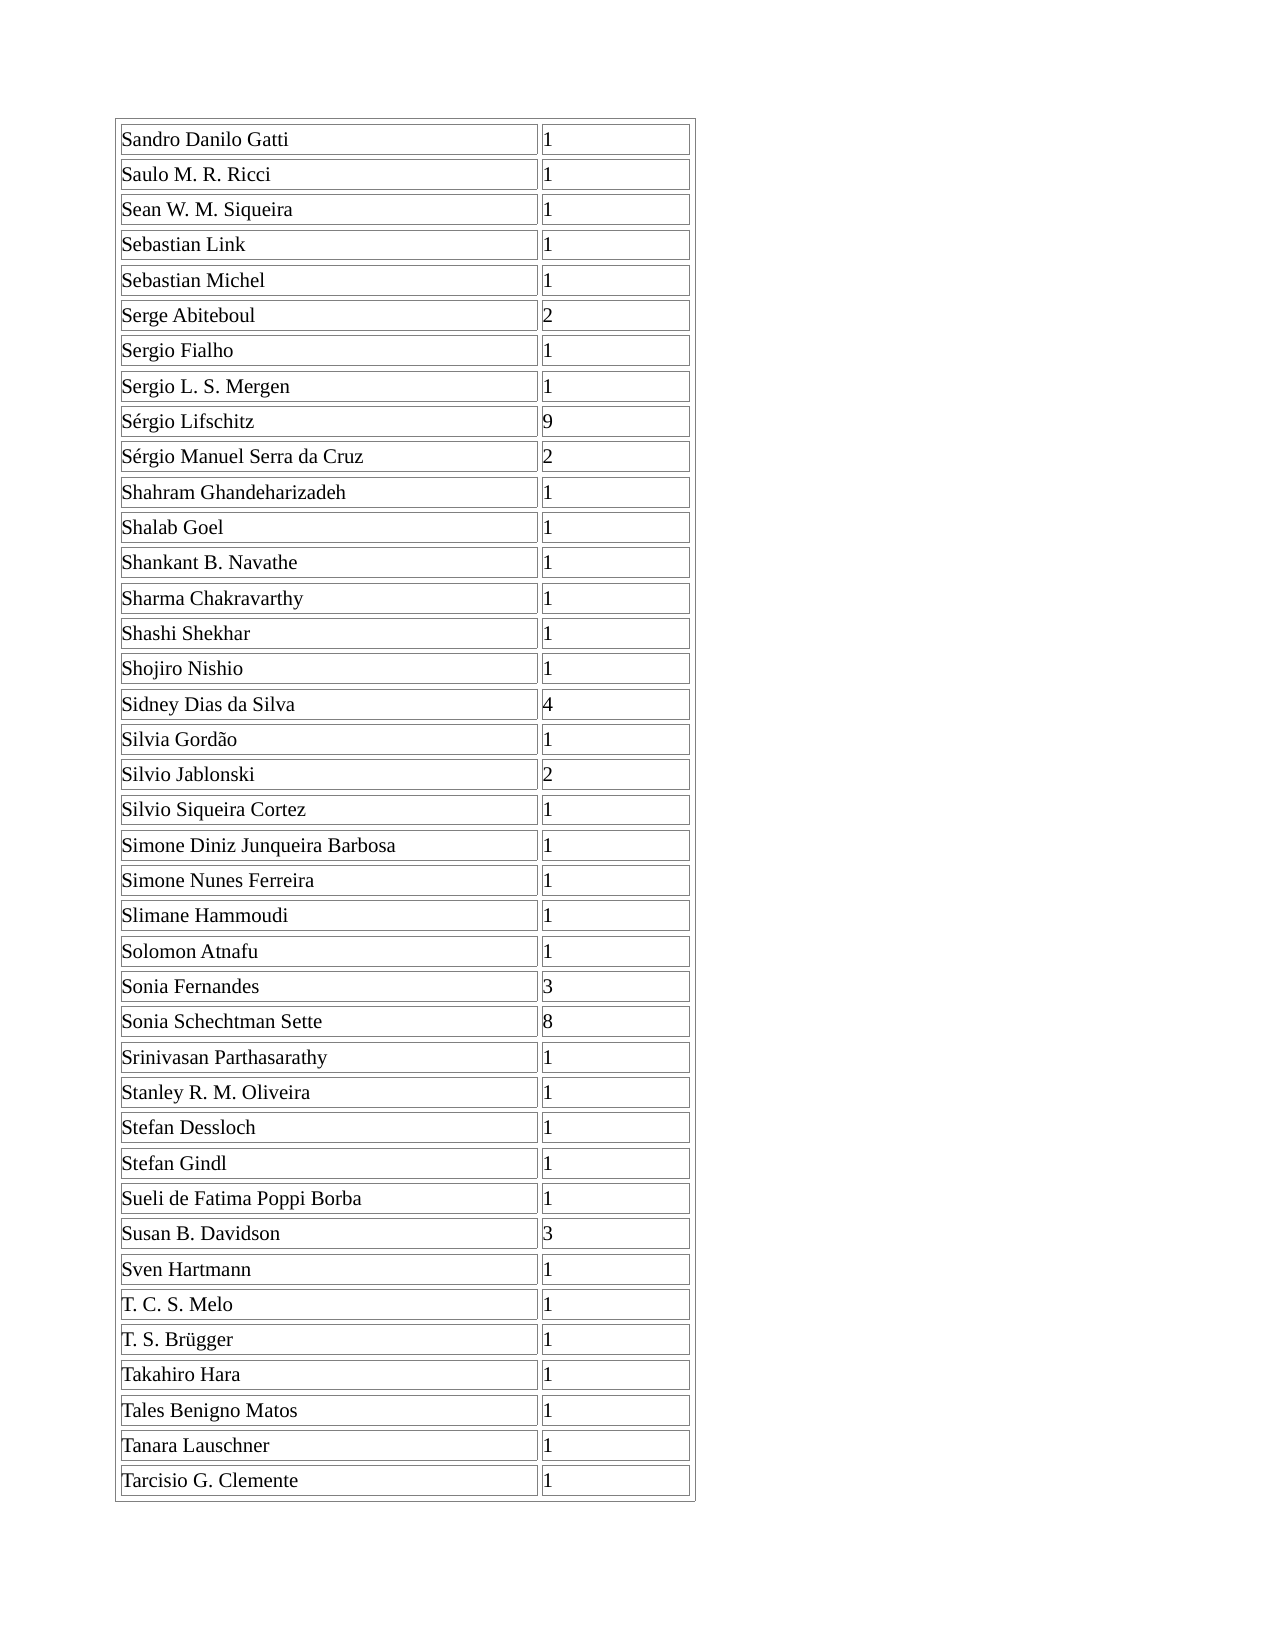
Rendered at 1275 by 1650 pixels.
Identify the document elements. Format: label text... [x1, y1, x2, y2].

table_cell 1 [539, 507, 692, 542]
table_cell 4 [539, 683, 692, 718]
table_cell Srinivasan Parthasarathy [118, 1036, 539, 1072]
table_cell Sueli de Fatima Poppi Borba [118, 1178, 539, 1213]
table_cell 3 [539, 966, 692, 1001]
table_cell Saulo M. R. Ricci [118, 154, 539, 189]
table_cell Sonia Schechtman Sette [118, 1001, 539, 1036]
table_cell 1 [539, 365, 692, 401]
table_cell 1 [539, 577, 692, 612]
table_cell Sérgio Manuel Serra da Cruz [118, 436, 539, 471]
table_cell 1 [539, 1178, 692, 1213]
table_cell 1 [539, 1107, 692, 1142]
table_cell 1 [539, 1354, 692, 1389]
table_cell Sérgio Lifschitz [118, 401, 539, 436]
table_cell 1 [539, 719, 692, 754]
table_cell Sidney Dias da Silva [118, 683, 539, 718]
table_cell Stefan Gindl [118, 1142, 539, 1177]
table_cell 1 [539, 542, 692, 577]
table_cell Tanara Lauschner [118, 1425, 539, 1460]
table_cell 8 [539, 1001, 692, 1036]
table_cell Solomon Atnafu [118, 930, 539, 966]
table_cell 1 [539, 613, 692, 648]
table_cell 2 [539, 754, 692, 789]
table_cell Stanley R. M. Oliveira [118, 1072, 539, 1107]
table_cell Serge Abiteboul [118, 295, 539, 330]
table_cell 1 [539, 860, 692, 895]
table_cell Shashi Shekhar [118, 613, 539, 648]
table_cell T. S. Brügger [118, 1319, 539, 1354]
table_cell 9 [539, 401, 692, 436]
table_cell Shahram Ghandeharizadeh [118, 471, 539, 507]
table_cell 3 [539, 1213, 692, 1248]
table_cell T. C. S. Melo [118, 1284, 539, 1319]
table_cell 1 [539, 1389, 692, 1425]
table_cell 1 [539, 1072, 692, 1107]
table_cell Silvia Gordão [118, 719, 539, 754]
table_cell Stefan Dessloch [118, 1107, 539, 1142]
table_cell Takahiro Hara [118, 1354, 539, 1389]
table_cell Susan B. Davidson [118, 1213, 539, 1248]
table_cell 1 [539, 189, 692, 224]
table_cell Simone Nunes Ferreira [118, 860, 539, 895]
table_cell Sergio Fialho [118, 330, 539, 365]
table_cell 1 [539, 259, 692, 295]
table_cell 2 [539, 295, 692, 330]
table_cell 1 [539, 1425, 692, 1460]
table_cell Simone Diniz Junqueira Barbosa [118, 824, 539, 860]
table_cell 1 [539, 930, 692, 966]
table_cell Shalab Goel [118, 507, 539, 542]
table_cell Sharma Chakravarthy [118, 577, 539, 612]
table_cell Sean W. M. Siqueira [118, 189, 539, 224]
table_cell Sven Hartmann [118, 1248, 539, 1283]
table_cell Tales Benigno Matos [118, 1389, 539, 1425]
table_cell 1 [539, 224, 692, 259]
table_cell Shojiro Nishio [118, 648, 539, 683]
table_cell 1 [539, 1036, 692, 1072]
table_cell Silvio Jablonski [118, 754, 539, 789]
table_cell 1 [539, 154, 692, 189]
table_cell Sebastian Michel [118, 259, 539, 295]
table_cell 1 [539, 1460, 692, 1495]
table_cell 1 [539, 789, 692, 824]
table_cell Sebastian Link [118, 224, 539, 259]
table_cell 1 [539, 330, 692, 365]
table_cell Sonia Fernandes [118, 966, 539, 1001]
table_cell 1 [539, 824, 692, 860]
table_cell Shankant B. Navathe [118, 542, 539, 577]
table_cell Slimane Hammoudi [118, 895, 539, 930]
table_cell 1 [539, 1284, 692, 1319]
table_cell 1 [539, 1248, 692, 1283]
table_cell 1 [539, 1142, 692, 1177]
table_cell 1 [539, 895, 692, 930]
table_cell 2 [539, 436, 692, 471]
table_cell 1 [539, 119, 692, 153]
table_cell Silvio Siqueira Cortez [118, 789, 539, 824]
table_cell 1 [539, 471, 692, 507]
table_cell Sandro Danilo Gatti [118, 119, 539, 153]
table_cell Tarcisio G. Clemente [118, 1460, 539, 1495]
table_cell 1 [539, 1319, 692, 1354]
table_cell 1 [539, 648, 692, 683]
table_cell Sergio L. S. Mergen [118, 365, 539, 401]
